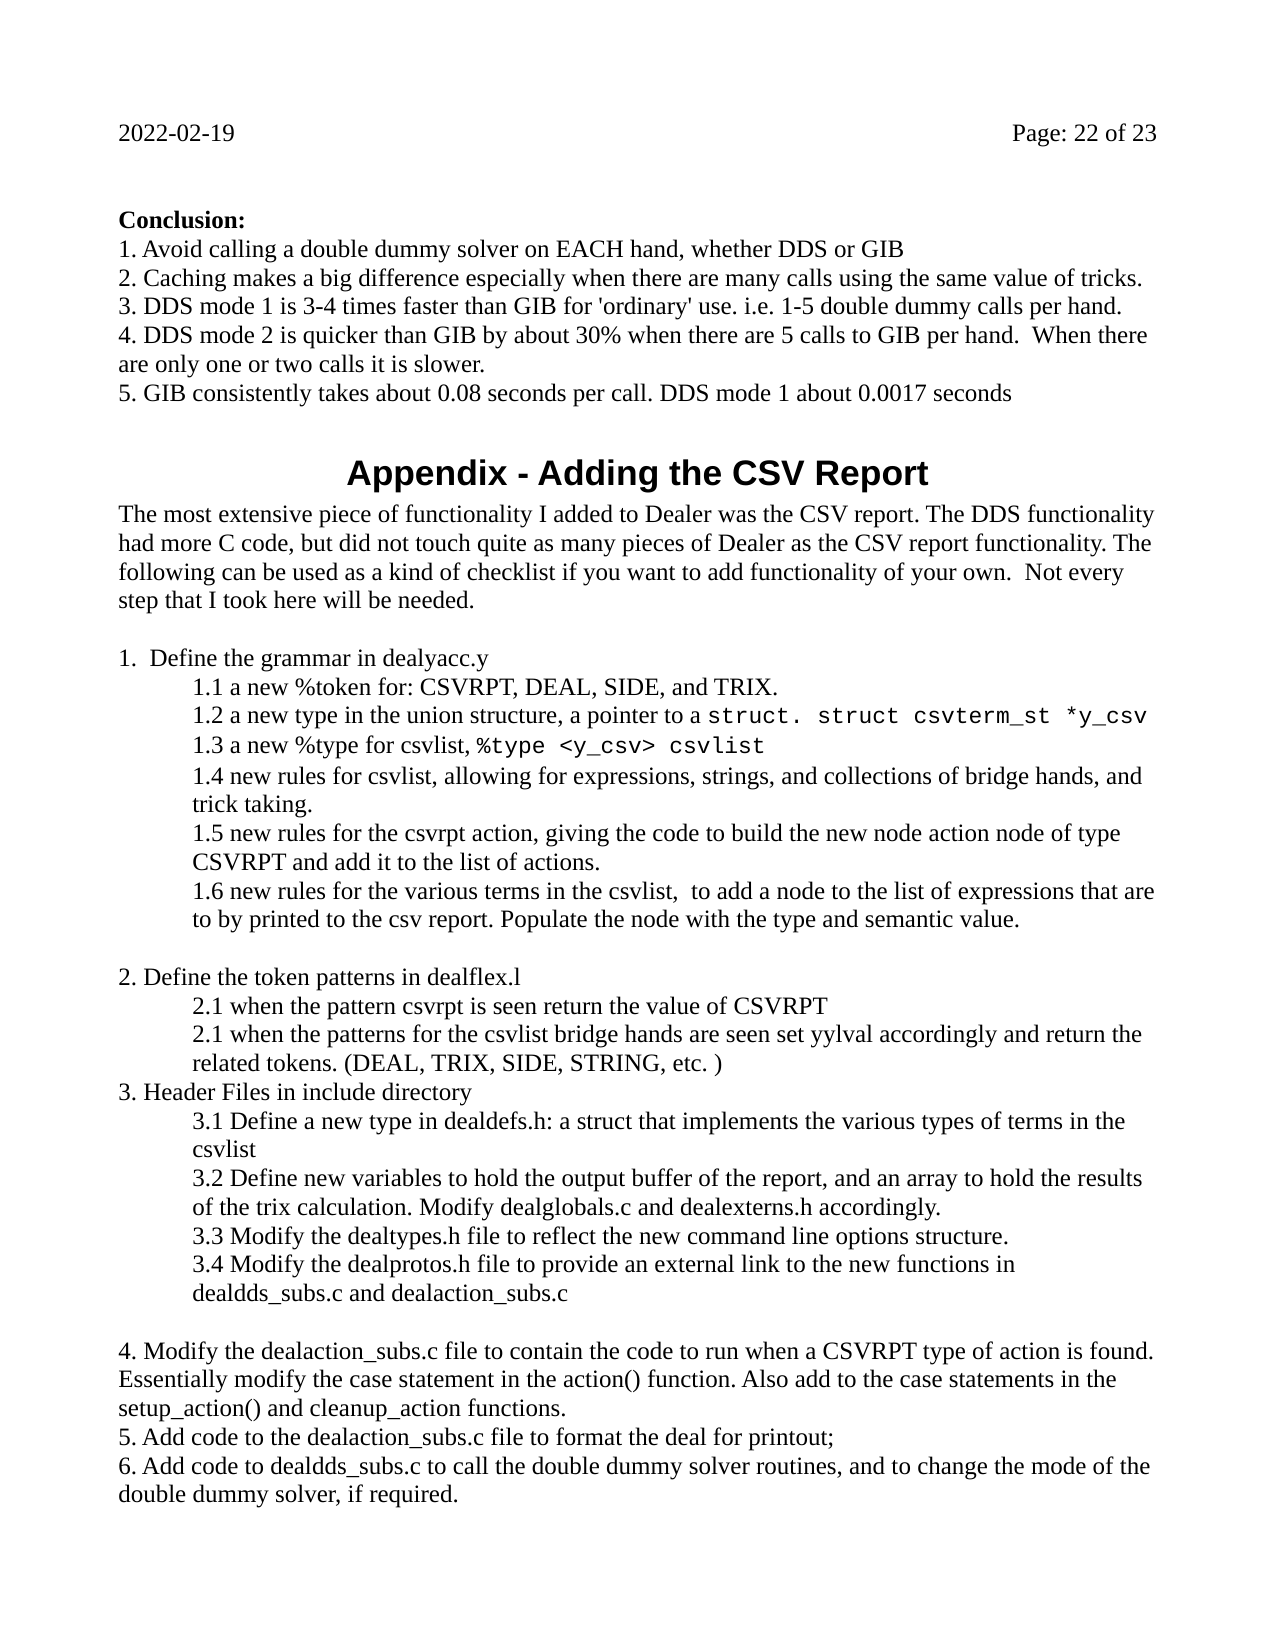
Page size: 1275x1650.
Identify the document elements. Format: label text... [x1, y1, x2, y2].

text 1.3 a new %type for csvlist, %type <y_csv> csvlist [192, 731, 1157, 761]
text 6. Add code to dealdds_subs.c to call the double dummy solver routines, and to change the mode of the double dummy solver, if required. [118, 1451, 1157, 1508]
text 3.1 Define a new type in dealdefs.h: a struct that implements the various types of terms in the csvlist [192, 1106, 1157, 1163]
subtitle Appendix - Adding the CSV Report [118, 452, 1157, 493]
text 2. Caching makes a big difference especially when there are many calls using the same value of tricks. [118, 263, 1157, 291]
text 1.4 new rules for csvlist, allowing for expressions, strings, and collections of bridge hands, and trick taking. [192, 761, 1157, 818]
text 3.2 Define new variables to hold the output buffer of the report, and an array to hold the results of the trix calculation. Modify dealglobals.c and dealexterns.h accordingly. [192, 1163, 1157, 1221]
text 2.1 when the pattern csvrpt is seen return the value of CSVRPT [192, 991, 1157, 1019]
text Conclusion: [118, 205, 1157, 234]
text 3. DDS mode 1 is 3-4 times faster than GIB for 'ordinary' use. i.e. 1-5 double dummy calls per hand. [118, 291, 1157, 320]
text 5. Add code to the dealaction_subs.c file to format the deal for printout; [118, 1422, 1157, 1451]
text 2. Define the token patterns in dealflex.l [118, 962, 1157, 991]
text 3.3 Modify the dealtypes.h file to reflect the new command line options structure. [192, 1221, 1157, 1249]
text 4. DDS mode 2 is quicker than GIB by about 30% when there are 5 calls to GIB per hand. When there are only one or two calls it is slower. [118, 320, 1157, 378]
text 1.6 new rules for the various terms in the csvlist, to add a node to the list of expressions that are to by printed to the csv report. Populate the node with the type and semantic value. [192, 876, 1157, 933]
text The most extensive piece of functionality I added to Dealer was the CSV report. The DDS functionality had more C code, but did not touch quite as many pieces of Dealer as the CSV report functionality. The following can be used as a kind of checklist if you want to add functionality of your own. Not every step that I took here will be needed. [118, 499, 1157, 614]
text 1. Avoid calling a double dummy solver on EACH hand, whether DDS or GIB [118, 234, 1157, 263]
text 5. GIB consistently takes about 0.08 seconds per call. DDS mode 1 about 0.0017 seconds [118, 378, 1157, 406]
text 4. Modify the dealaction_subs.c file to contain the code to run when a CSVRPT type of action is found. Essentially modify the case statement in the action() function. Also add to the case statements in the setup_action() and cleanup_action functions. [118, 1336, 1157, 1422]
text 1.2 a new type in the union structure, a pointer to a struct. struct csvterm_st *y_csv [192, 700, 1157, 731]
text 3. Header Files in include directory [118, 1077, 1157, 1106]
text 1.1 a new %token for: CSVRPT, DEAL, SIDE, and TRIX. [192, 672, 1157, 700]
text 1. Define the grammar in dealyacc.y [118, 643, 1157, 672]
text 1.5 new rules for the csvrpt action, giving the code to build the new node action node of type CSVRPT and add it to the list of actions. [192, 818, 1157, 876]
text 3.4 Modify the dealprotos.h file to provide an external link to the new functions in dealdds_subs.c and dealaction_subs.c [192, 1249, 1157, 1307]
text 2.1 when the patterns for the csvlist bridge hands are seen set yylval accordingly and return the related tokens. (DEAL, TRIX, SIDE, STRING, etc. ) [192, 1019, 1157, 1077]
